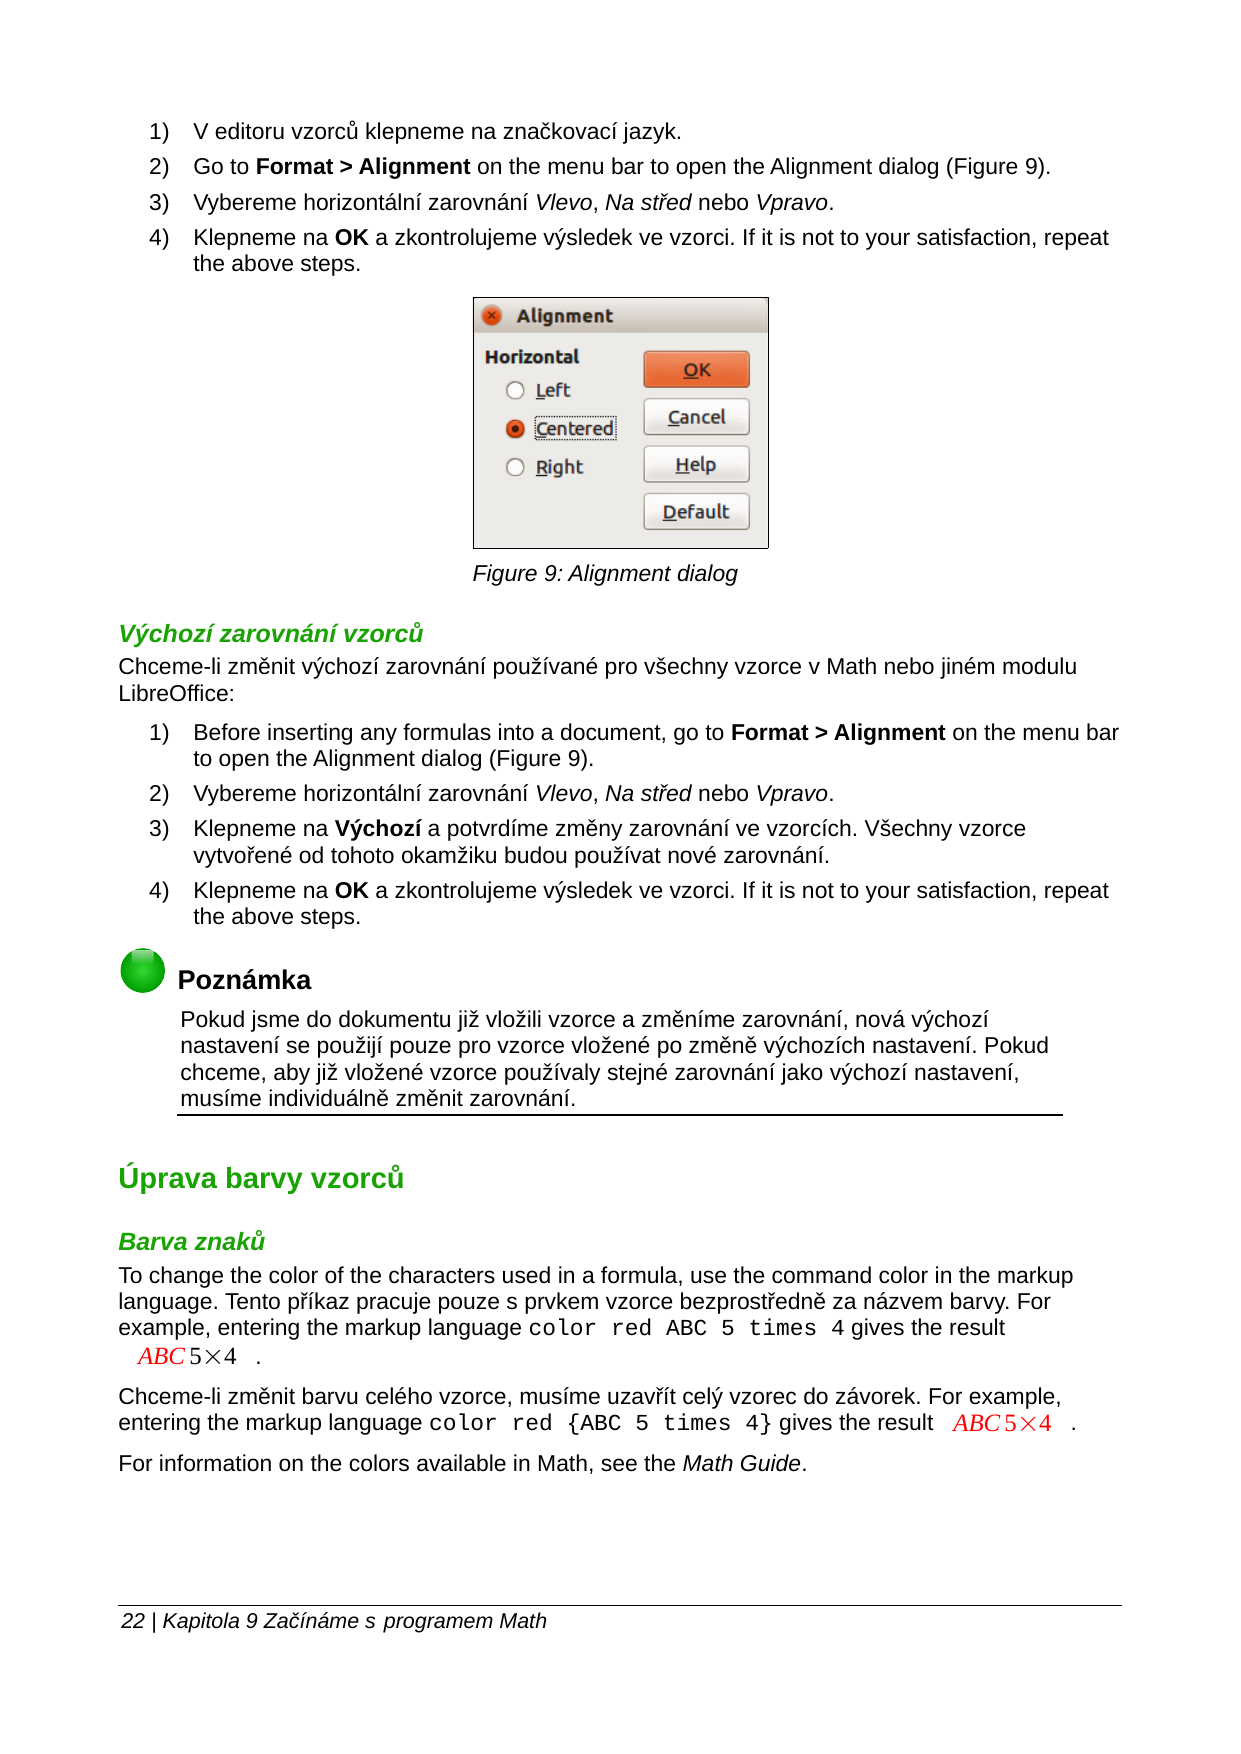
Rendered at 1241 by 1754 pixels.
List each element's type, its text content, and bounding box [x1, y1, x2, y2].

picture [474, 298, 768, 548]
subtitle Výchozí zarovnání vzorců [118, 618, 1122, 647]
list Klepneme na OK a zkontrolujeme výsledek ve vzorci. If it is not to your satisfaction, repeat the above steps. [169, 877, 1122, 929]
list Vybereme horizontální zarovnání Vlevo, Na střed nebo Vpravo. [169, 780, 1122, 806]
text Chceme-li změnit barvu celého vzorce, musíme uzavřít celý vzorec do závorek. For example, entering the markup language color red {ABC 5 times 4} gives the result. [118, 1383, 1122, 1437]
list Go to Format > Alignment on the menu bar to open the Alignment dialog (Figure 9). [169, 153, 1122, 180]
list Before inserting any formulas into a document, go to Format > Alignment on the menu bar to open the Alignment dialog (Figure 9). [169, 718, 1122, 771]
subtitle Úprava barvy vzorců [118, 1161, 1122, 1194]
text Chceme-li změnit výchozí zarovnání používané pro všechny vzorce v Math nebo jiném modulu LibreOffice: [118, 653, 1122, 706]
subtitle Poznámka [118, 946, 1122, 995]
text For information on the colors available in Math, see the Math Guide. [118, 1450, 1122, 1476]
list Klepneme na OK a zkontrolujeme výsledek ve vzorci. If it is not to your satisfaction, repeat the above steps. [169, 224, 1122, 276]
text Pokud jsme do dokumentu již vložili vzorce a změníme zarovnání, nová výchozí nastavení se použijí pouze pro vzorce vložené po změně výchozích nastavení. Pokud chceme, aby již vložené vzorce používaly stejné zarovnání jako výchozí nastavení, musíme individuálně změnit zarovnání. [177, 1003, 1063, 1114]
subtitle Barva znaků [118, 1227, 1122, 1256]
list Vybereme horizontální zarovnání Vlevo, Na střed nebo Vpravo. [169, 188, 1122, 215]
text To change the color of the characters used in a formula, use the command color in the markup language. Tento příkaz pracuje pouze s prvkem vzorce bezprostředně za názvem barvy. For example, entering the markup language color red ABC 5 times 4 gives the result . [118, 1262, 1122, 1370]
list Klepneme na Výchozí a potvrdíme změny zarovnání ve vzorcích. Všechny vzorce vytvořené od tohoto okamžiku budou používat nové zarovnání. [169, 815, 1122, 868]
text Figure 9: Alignment dialog [472, 559, 768, 586]
list V editoru vzorců klepneme na značkovací jazyk. [169, 118, 1122, 144]
